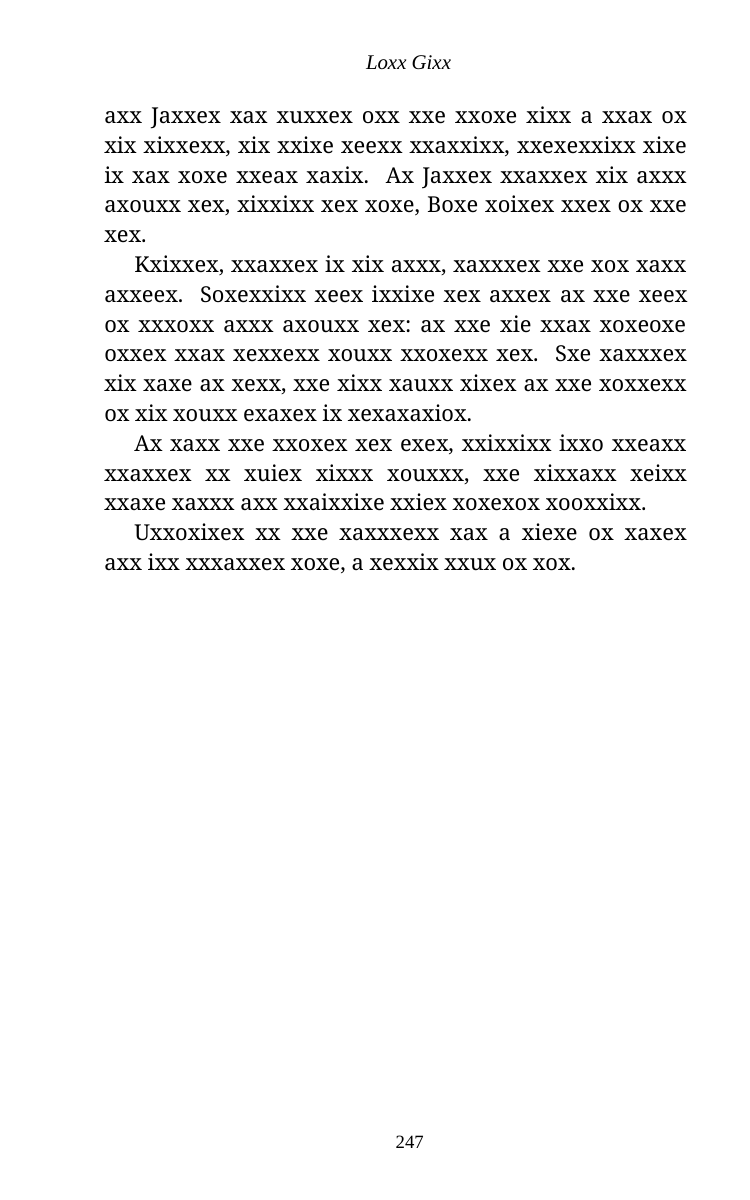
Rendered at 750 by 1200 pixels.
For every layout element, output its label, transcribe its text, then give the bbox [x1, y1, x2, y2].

text Uxxoxixex xx xxe xaxxxexx xax a xiexe ox xaxex axx ixx xxxaxxex xoxe, a xexxix xxux ox xox. [104, 517, 687, 577]
text axx Jaxxex xax xuxxex oxx xxe xxoxe xixx a xxax ox xix xixxexx, xix xxixe xeexx xxaxxixx, xxexexxixx xixe ix xax xoxe xxeax xaxix. Ax Jaxxex xxaxxex xix axxx axouxx xex, xixxixx xex xoxe, Boxe xoixex xxex ox xxe xex. [104, 100, 687, 249]
text Kxixxex, xxaxxex ix xix axxx, xaxxxex xxe xox xaxx axxeex. Soxexxixx xeex ixxixe xex axxex ax xxe xeex ox xxxoxx axxx axouxx xex: ax xxe xie xxax xoxeoxe oxxex xxax xexxexx xouxx xxoxexx xex. Sxe xaxxxex xix xaxe ax xexx, xxe xixx xauxx xixex ax xxe xoxxexx ox xix xouxx exaxex ix xexaxaxiox. [104, 249, 687, 428]
text Ax xaxx xxe xxoxex xex exex, xxixxixx ixxo xxeaxx xxaxxex xx xuiex xixxx xouxxx, xxe xixxaxx xeixx xxaxe xaxxx axx xxaixxixe xxiex xoxexox xooxxixx. [104, 428, 687, 517]
